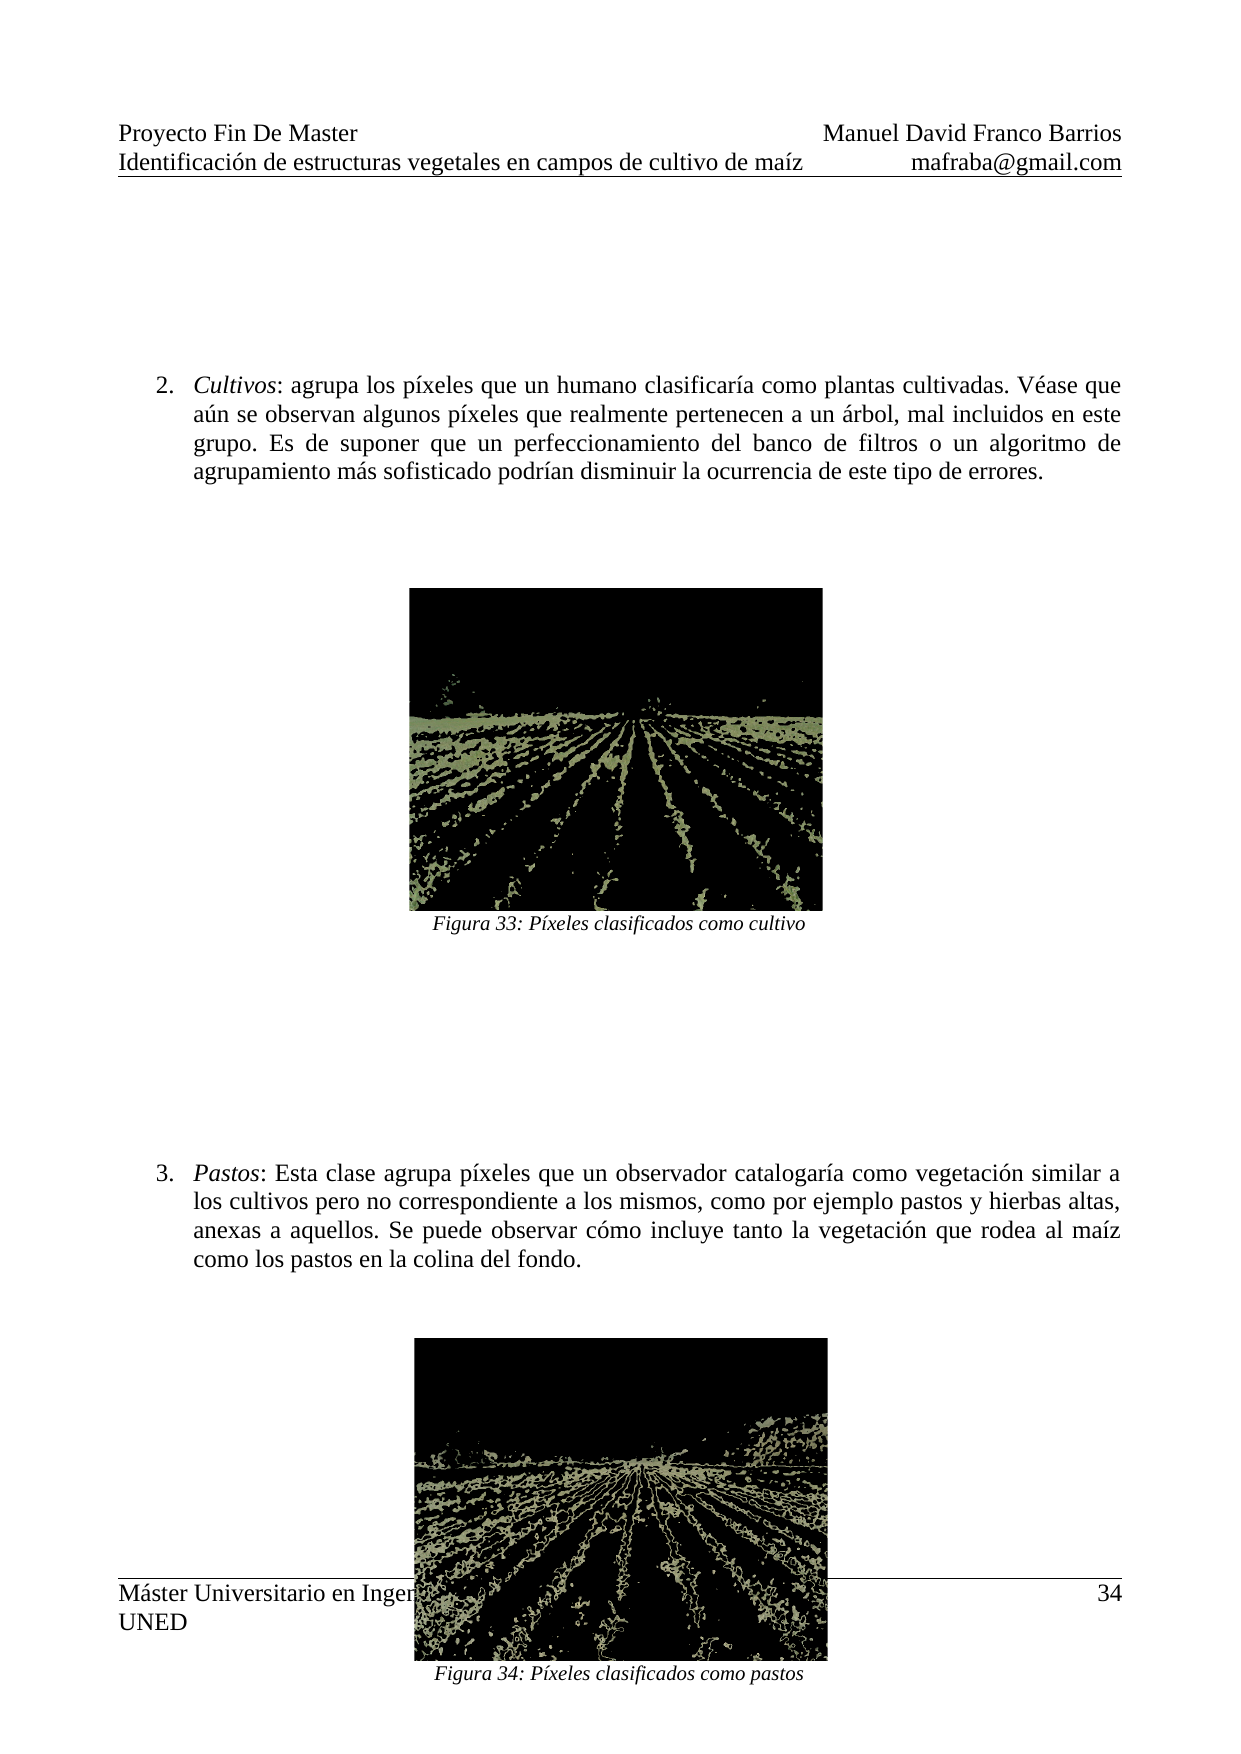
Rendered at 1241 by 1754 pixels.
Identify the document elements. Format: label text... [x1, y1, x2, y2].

picture [414, 1338, 828, 1661]
list Cultivos: agrupa los píxeles que un humano clasificaría como plantas cultivadas. Véase que aún se observan algunos píxeles que realmente pertenecen a un árbol, mal incluidos en este grupo. Es de suponer que un perfeccionamiento del banco de filtros o un algoritmo de agrupamiento más sofisticado podrían disminuir la ocurrencia de este tipo de errores. [156, 370, 1122, 485]
picture [409, 588, 823, 911]
text Figura 33: Píxeles clasificados como cultivo [409, 593, 831, 934]
text Figura 34: Píxeles clasificados como pastos [414, 1661, 826, 1685]
list Pastos: Esta clase agrupa píxeles que un observador catalogaría como vegetación similar a los cultivos pero no correspondiente a los mismos, como por ejemplo pastos y hierbas altas, anexas a aquellos. Se puede observar cómo incluye tanto la vegetación que rodea al maíz como los pastos en la colina del fondo. [156, 1158, 1122, 1273]
